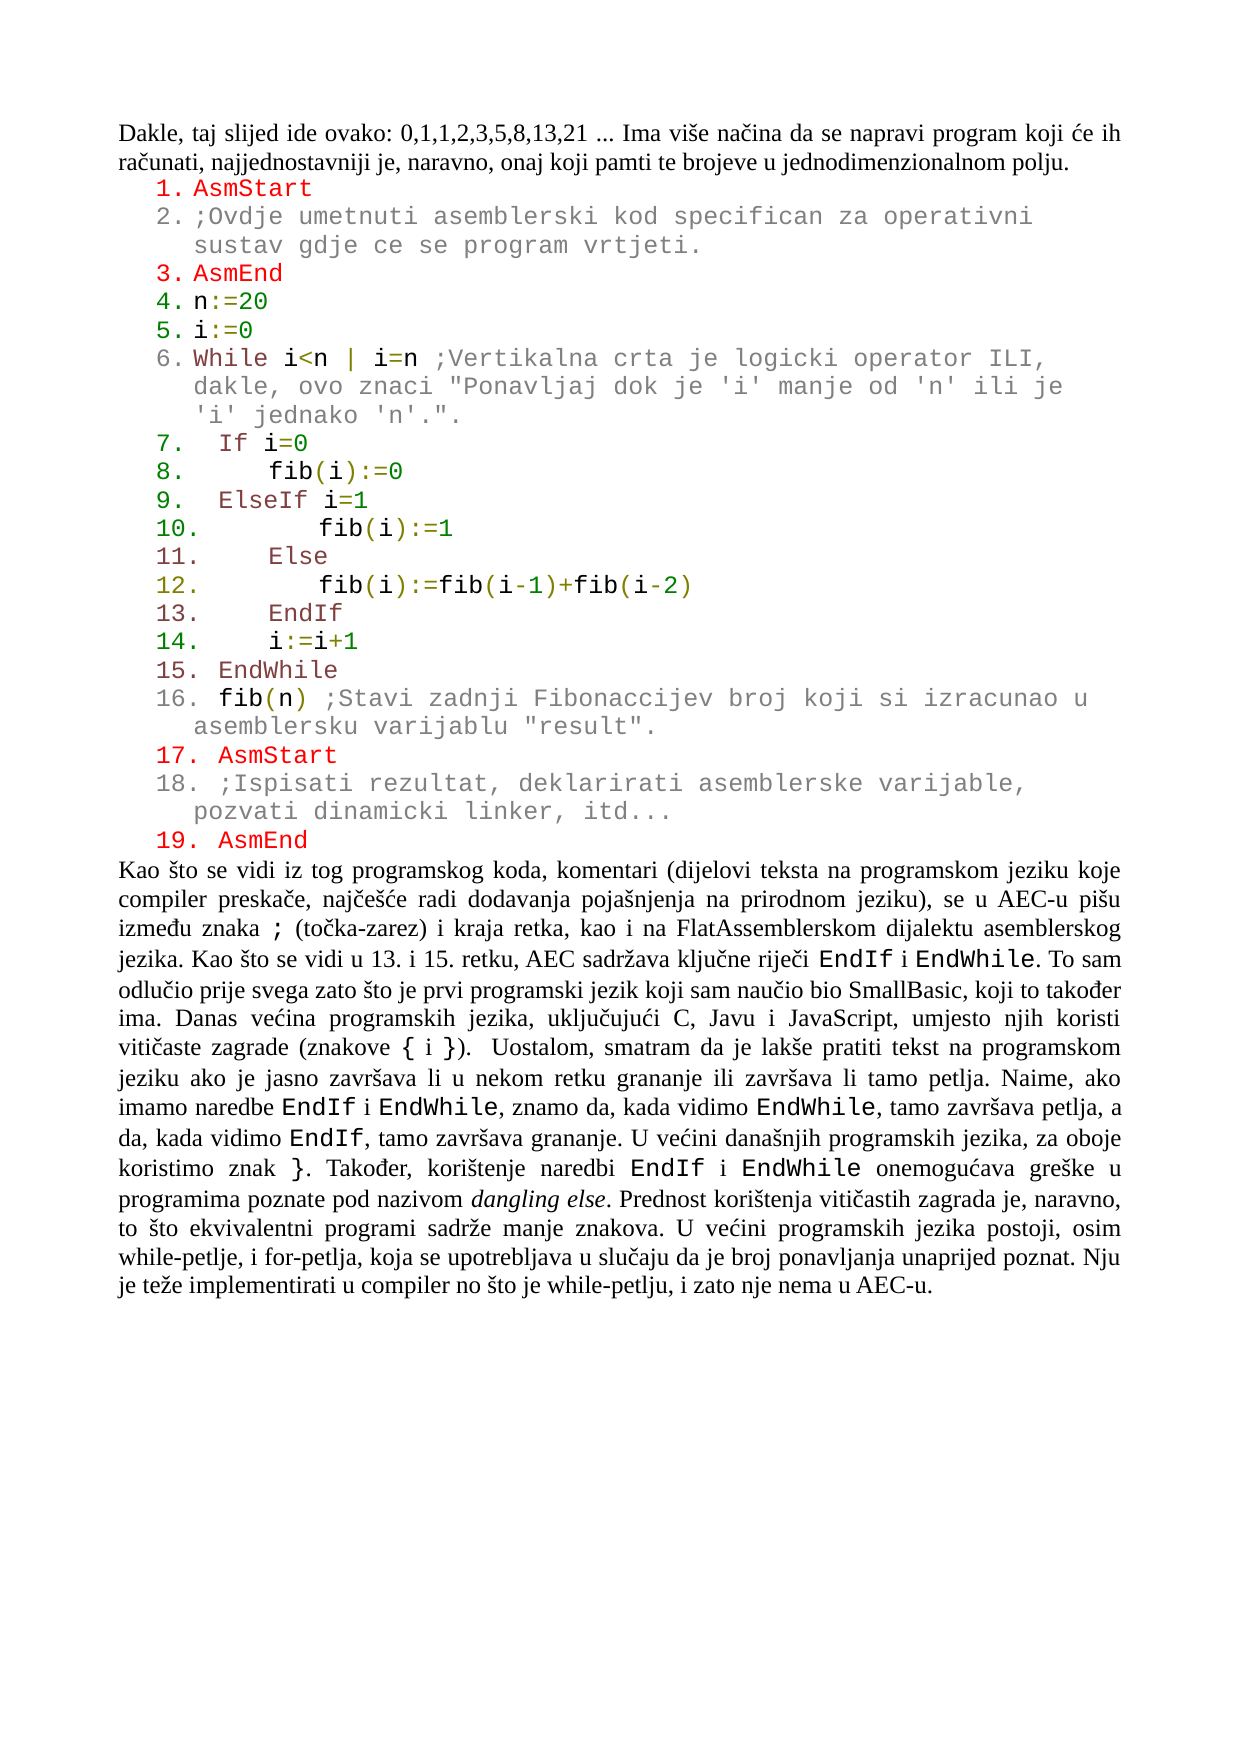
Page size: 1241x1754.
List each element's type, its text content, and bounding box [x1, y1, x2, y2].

list AsmEnd [156, 827, 1122, 856]
text Dakle, taj slijed ide ovako: 0,1,1,2,3,5,8,13,21 ... Ima više načina da se napravi program koji će ih računati, najjednostavniji je, naravno, onaj koji pamti te brojeve u jednodimenzionalnom polju. [118, 118, 1122, 176]
list fib(n) ;Stavi zadnji Fibonaccijev broj koji si izracunao u asemblersku varijablu "result". [156, 686, 1122, 742]
list While i<n | i=n ;Vertikalna crta je logicki operator ILI, dakle, ovo znaci "Ponavljaj dok je 'i' manje od 'n' ili je 'i' jednako 'n'.". [156, 346, 1122, 431]
list n:=20 [156, 289, 1122, 317]
list fib(i):=0 [156, 459, 1122, 487]
list Else [156, 544, 1122, 572]
list fib(i):=1 [156, 516, 1122, 544]
list ;Ovdje umetnuti asemblerski kod specifican za operativni sustav gdje ce se program vrtjeti. [156, 204, 1122, 261]
list AsmEnd [156, 261, 1122, 289]
list If i=0 [156, 431, 1122, 459]
list EndWhile [156, 657, 1122, 686]
text Kao što se vidi iz tog programskog koda, komentari (dijelovi teksta na programskom jeziku koje compiler preskače, najčešće radi dodavanja pojašnjenja na prirodnom jeziku), se u AEC-u pišu između znaka ; (točka-zarez) i kraja retka, kao i na FlatAssemblerskom dijalektu asemblerskog jezika. Kao što se vidi u 13. i 15. retku, AEC sadržava ključne riječi EndIf i EndWhile. To sam odlučio prije svega zato što je prvi programski jezik koji sam naučio bio SmallBasic, koji to također ima. Danas većina programskih jezika, uključujući C, Javu i JavaScript, umjesto njih koristi vitičaste zagrade (znakove { i }). Uostalom, smatram da je lakše pratiti tekst na programskom jeziku ako je jasno završava li u nekom retku grananje ili završava li tamo petlja. Naime, ako imamo naredbe EndIf i EndWhile, znamo da, kada vidimo EndWhile, tamo završava petlja, a da, kada vidimo EndIf, tamo završava grananje. U većini današnjih programskih jezika, za oboje koristimo znak }. Također, korištenje naredbi EndIf i EndWhile onemogućava greške u programima poznate pod nazivom dangling else. Prednost korištenja vitičastih zagrada je, naravno, to što ekvivalentni programi sadrže manje znakova. U većini programskih jezika postoji, osim while-petlje, i for-petlja, koja se upotrebljava u slučaju da je broj ponavljanja unaprijed poznat. Nju je teže implementirati u compiler no što je while-petlju, i zato nje nema u AEC-u. [118, 856, 1122, 1299]
list ;Ispisati rezultat, deklarirati asemblerske varijable, pozvati dinamicki linker, itd... [156, 771, 1122, 827]
list i:=i+1 [156, 629, 1122, 657]
list fib(i):=fib(i-1)+fib(i-2) [156, 572, 1122, 601]
list EndIf [156, 601, 1122, 629]
list ElseIf i=1 [156, 487, 1122, 516]
list AsmStart [156, 176, 1122, 204]
list i:=0 [156, 317, 1122, 346]
list AsmStart [156, 742, 1122, 771]
